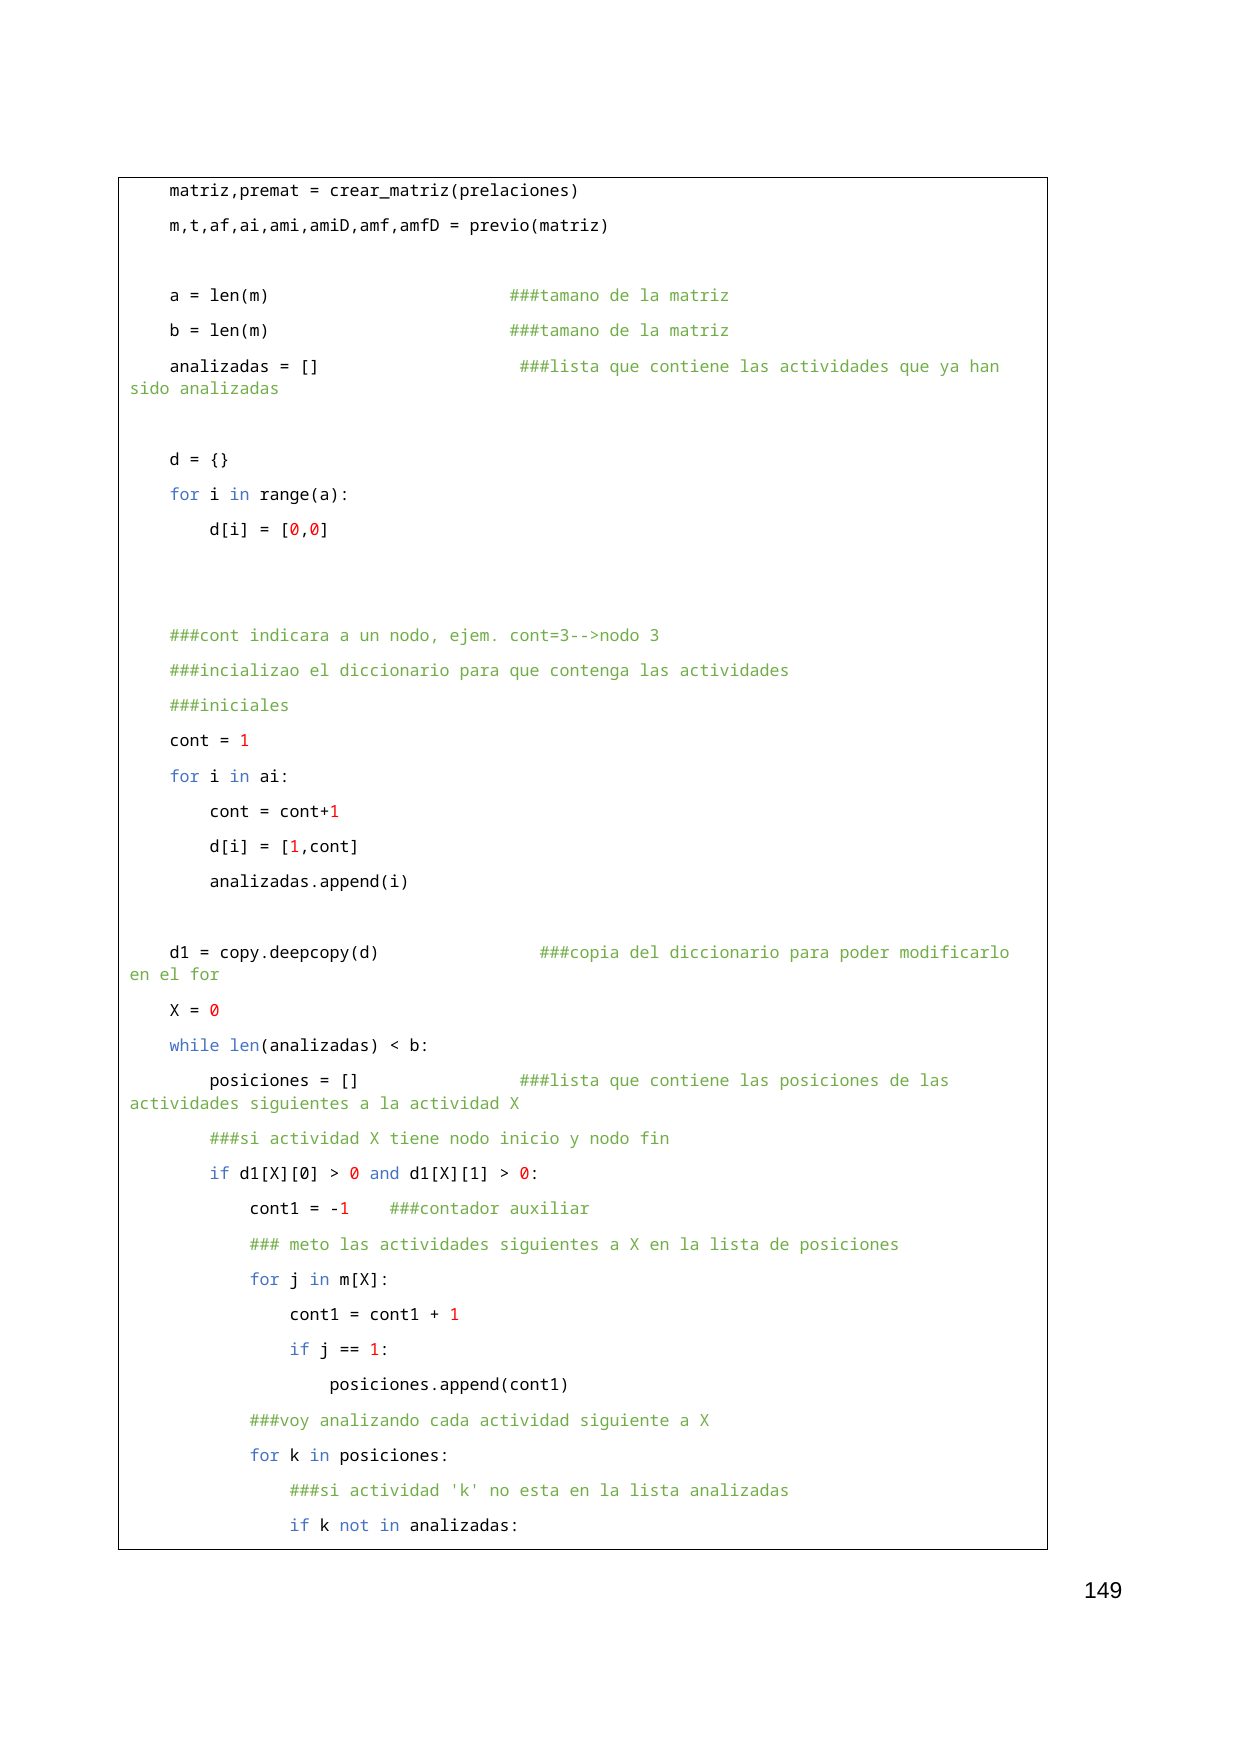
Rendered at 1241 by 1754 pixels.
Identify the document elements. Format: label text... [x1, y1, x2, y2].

table_header matriz,premat = crear_matriz(prelaciones) m,t,af,ai,ami,amiD,amf,amfD = previo(matriz) a = len(m) ###tamano de la matriz b = len(m) ###tamano de la matriz analizadas = [] ###lista que contiene las actividades que ya han sido analizadas d = {} for i in range(a): d[i] = [0,0] ###cont indicara a un nodo, ejem. cont=3-->nodo 3 ###incializao el diccionario para que contenga las actividades ###iniciales cont = 1 for i in ai: cont = cont+1 d[i] = [1,cont] analizadas.append(i) d1 = copy.deepcopy(d) ###copia del diccionario para poder modificarlo en el for X = 0 while len(analizadas) < b: posiciones = [] ###lista que contiene las posiciones de las actividades siguientes a la actividad X ###si actividad X tiene nodo inicio y nodo fin if d1[X][0] > 0 and d1[X][1] > 0: cont1 = -1 ###contador auxiliar ### meto las actividades siguientes a X en la lista de posiciones for j in m[X]: cont1 = cont1 + 1 if j == 1: posiciones.append(cont1) ###voy analizando cada actividad siguiente a X for k in posiciones: ###si actividad 'k' no esta en la lista analizadas if k not in analizadas: [119, 178, 1047, 1549]
